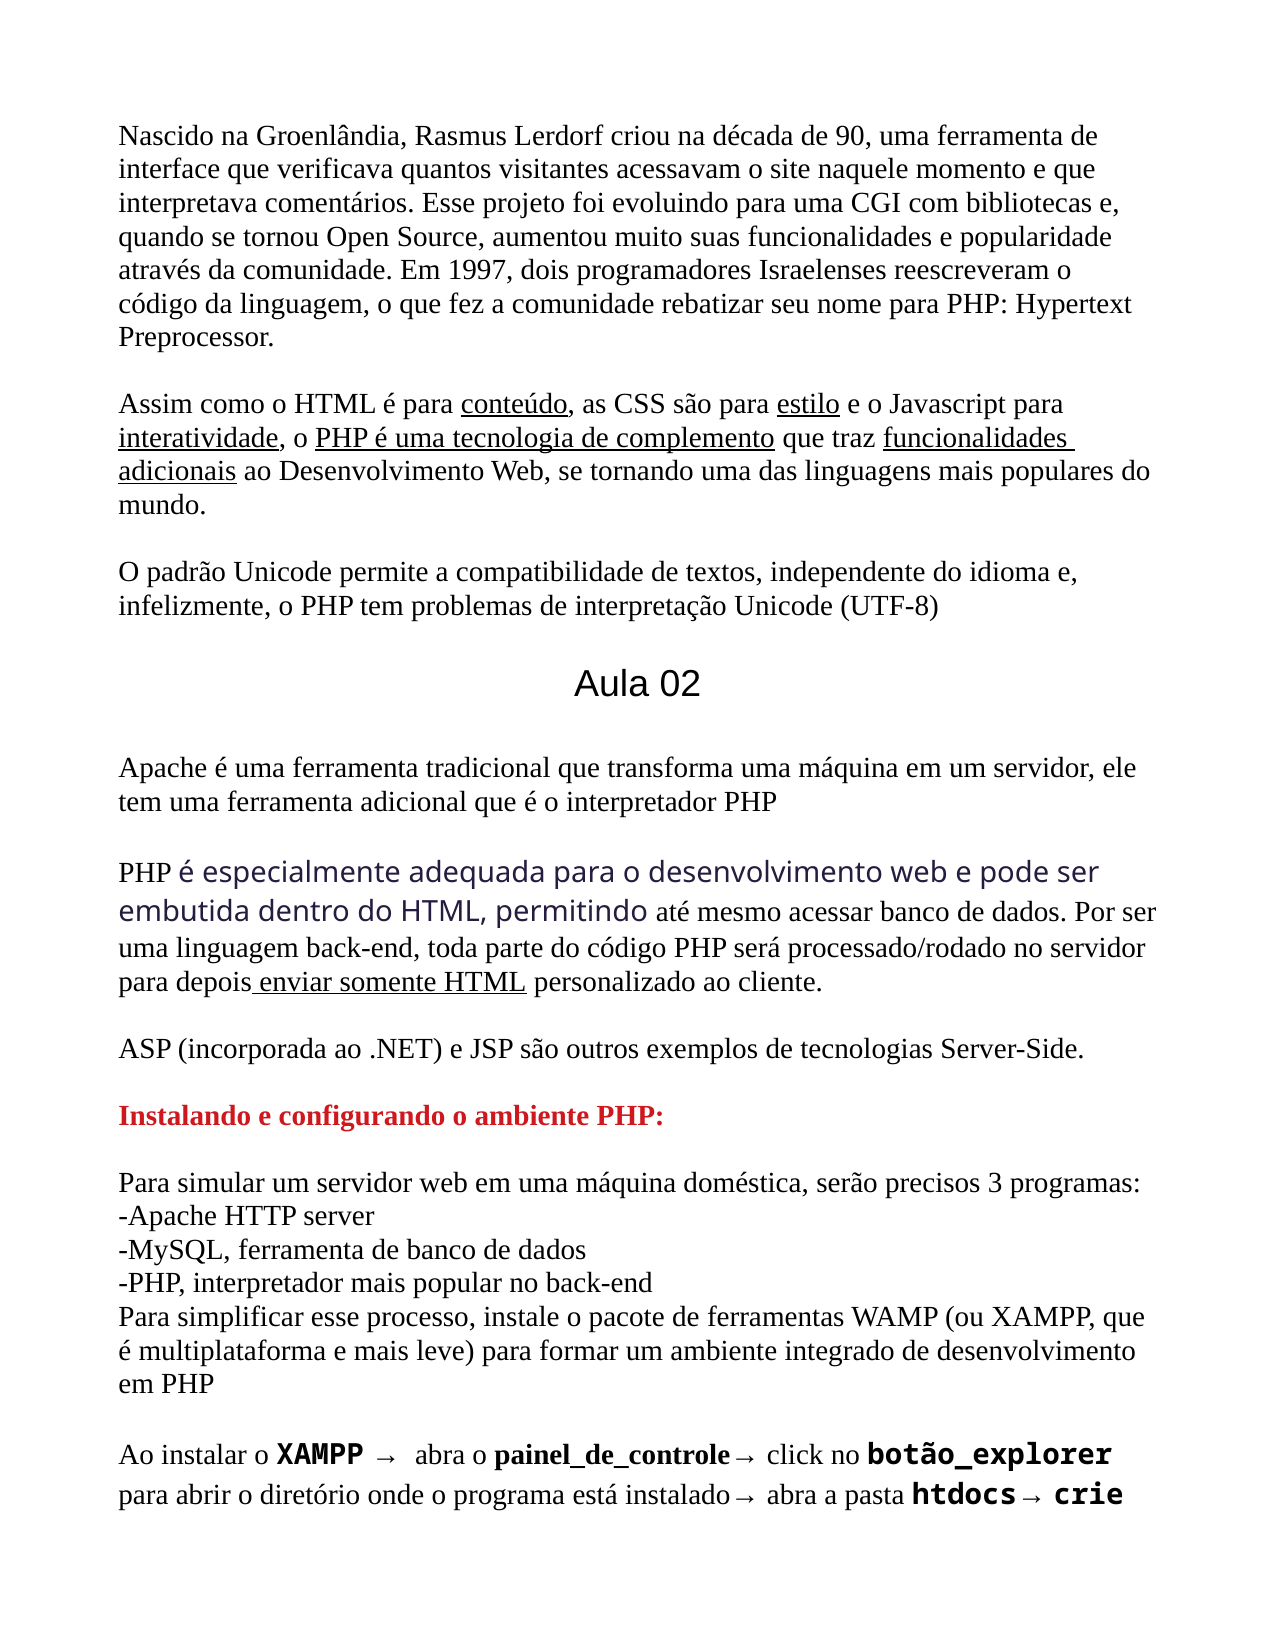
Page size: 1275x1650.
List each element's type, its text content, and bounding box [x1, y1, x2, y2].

text Para simplificar esse processo, instale o pacote de ferramentas WAMP (ou XAMPP, que é multiplataforma e mais leve) para formar um ambiente integrado de desenvolvimento em PHP [118, 1299, 1157, 1400]
text PHP é especialmente adequada para o desenvolvimento web e pode ser embutida dentro do HTML, permitindo até mesmo acessar banco de dados. Por ser uma linguagem back-end, toda parte do código PHP será processado/rodado no servidor para depois enviar somente HTML personalizado ao cliente. [118, 851, 1157, 997]
text Apache é uma ferramenta tradicional que transforma uma máquina em um servidor, ele tem uma ferramenta adicional que é o interpretador PHP [118, 750, 1157, 817]
text Assim como o HTML é para conteúdo, as CSS são para estilo e o Javascript para interatividade, o PHP é uma tecnologia de complemento que traz funcionalidades adicionais ao Desenvolvimento Web, se tornando uma das linguagens mais populares do mundo. [118, 386, 1157, 521]
text O padrão Unicode permite a compatibilidade de textos, independente do idioma e, infelizmente, o PHP tem problemas de interpretação Unicode (UTF-8) [118, 554, 1157, 621]
text -MySQL, ferramenta de banco de dados [118, 1232, 1157, 1266]
subtitle Aula 02 [118, 661, 1157, 704]
text Ao instalar o XAMPP → abra o painel_de_controle→ click no botão_explorer para abrir o diretório onde o programa está instalado→ abra a pasta htdocs→ crie [118, 1433, 1157, 1513]
text ASP (incorporada ao .NET) e JSP são outros exemplos de tecnologias Server-Side. [118, 1031, 1157, 1064]
text -PHP, interpretador mais popular no back-end [118, 1266, 1157, 1299]
text Nascido na Groenlândia, Rasmus Lerdorf criou na década de 90, uma ferramenta de interface que verificava quantos visitantes acessavam o site naquele momento e que interpretava comentários. Esse projeto foi evoluindo para uma CGI com bibliotecas e, quando se tornou Open Source, aumentou muito suas funcionalidades e popularidade através da comunidade. Em 1997, dois programadores Israelenses reescreveram o código da linguagem, o que fez a comunidade rebatizar seu nome para PHP: Hypertext Preprocessor. [118, 118, 1157, 353]
text Instalando e configurando o ambiente PHP: [118, 1098, 1157, 1131]
text -Apache HTTP server [118, 1198, 1157, 1232]
text Para simular um servidor web em uma máquina doméstica, serão precisos 3 programas: [118, 1165, 1157, 1198]
